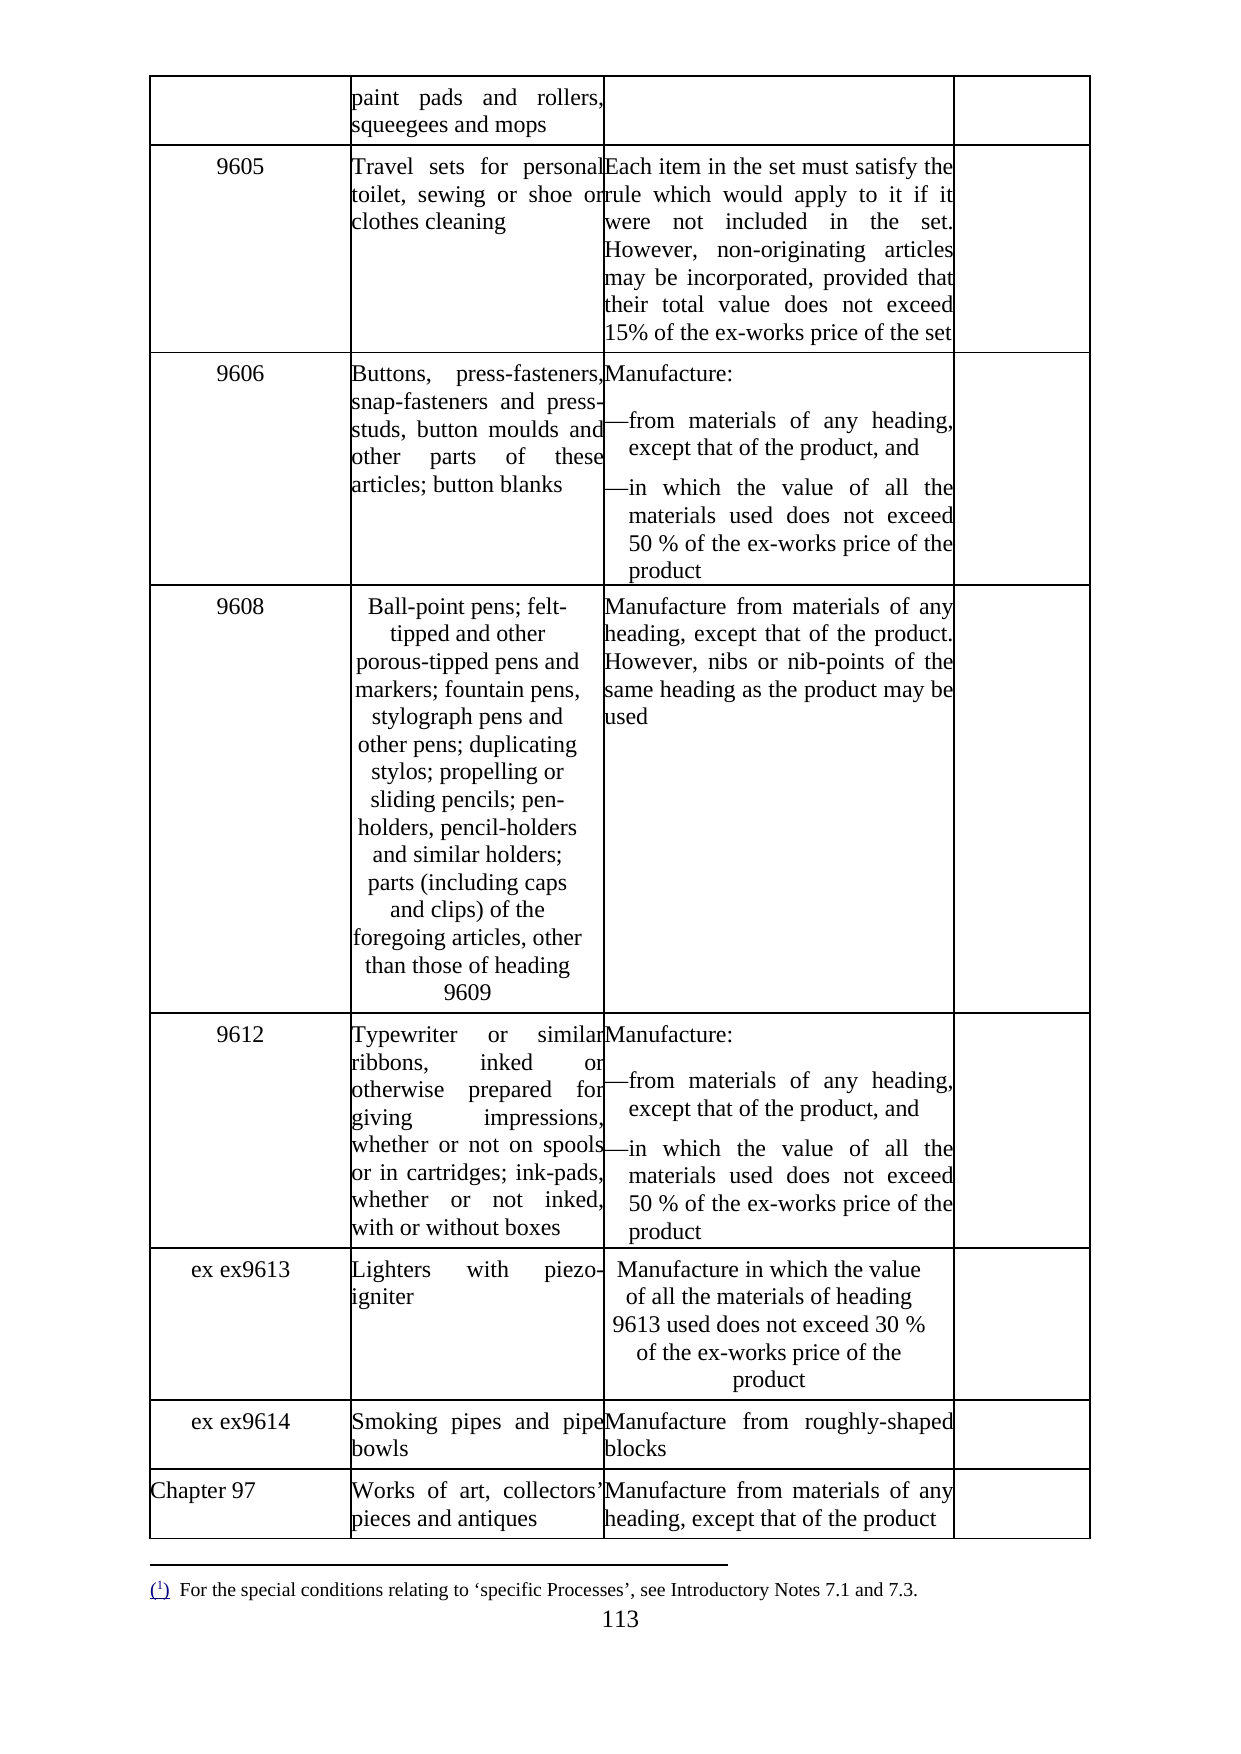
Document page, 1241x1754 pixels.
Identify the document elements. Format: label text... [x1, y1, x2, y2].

table_cell Typewriter or similar ribbons, inked or otherwise prepared for giving impressions, whether or not on spools or in cartridges; ink-pads, whether or not inked, with or without boxes [352, 1014, 603, 1247]
table_header — [605, 490, 628, 584]
table_header — [605, 1151, 628, 1244]
table_header — [605, 461, 628, 489]
table_cell Manufacture from materials of any heading, except that of the product. However, nibs or nib-points of the same heading as the product may be used [605, 586, 953, 1012]
table_cell [955, 1014, 1089, 1247]
table_cell Works of art, collectors’ pieces and antiques [352, 1470, 603, 1538]
table_cell paint pads and rollers, squeegees and mops [352, 77, 603, 144]
table_cell [955, 1470, 1089, 1538]
table_cell 9605 [151, 146, 350, 352]
table_cell [955, 1401, 1089, 1468]
table_header — [605, 1121, 628, 1150]
table_header — [605, 423, 628, 461]
table_cell 9608 [151, 586, 350, 1012]
table_cell [955, 146, 1089, 352]
text (1) For the special conditions relating to ‘specific Processes’, see Introductory Notes 7.1 and 7.3. [150, 1578, 1090, 1601]
table_header in which the value of all the materials used does not exceed 50 % of the ex-works price of the product [628, 461, 953, 584]
table_cell Smoking pipes and pipe bowls [352, 1401, 603, 1468]
table_cell Chapter 97 [151, 1470, 350, 1538]
table_header — [605, 1083, 628, 1121]
table_cell [955, 586, 1089, 1012]
table_header in which the value of all the materials used does not exceed 50 % of the ex-works price of the product [628, 1121, 953, 1244]
table_cell Manufacture from roughly-shaped blocks [605, 1401, 953, 1468]
table_cell Travel sets for personal toilet, sewing or shoe or clothes cleaning [352, 146, 603, 352]
table_cell [151, 77, 350, 144]
table_cell Manufacture in which the value of all the materials of heading 9613 used does not exceed 30 % of the ex-works price of the product [605, 1249, 953, 1399]
table_header from materials of any heading, except that of the product, and [628, 393, 953, 461]
table_header — [605, 1054, 628, 1082]
table_cell [955, 353, 1089, 584]
table_cell Buttons, press-fasteners, snap-fasteners and press-studs, button moulds and other parts of these articles; button blanks [352, 353, 603, 584]
table_cell [605, 77, 953, 144]
table_cell Manufacture: [605, 353, 953, 393]
table_cell Each item in the set must satisfy the rule which would apply to it if it were not included in the set. However, non-originating articles may be incorporated, provided that their total value does not exceed 15% of the ex-works price of the set [605, 146, 953, 352]
table_cell [955, 1249, 1089, 1399]
table_cell [955, 77, 1089, 144]
table_header from materials of any heading, except that of the product, and [628, 1054, 953, 1121]
table_cell Manufacture from materials of any heading, except that of the product [605, 1470, 953, 1538]
table_cell ex ex9613 [151, 1249, 350, 1399]
table_cell Lighters with piezo-igniter [352, 1249, 603, 1399]
table_cell 9612 [151, 1014, 350, 1247]
table_cell ex ex9614 [151, 1401, 350, 1468]
table_cell Manufacture: [605, 1014, 953, 1054]
table_cell Ball-point pens; felt-tipped and other porous-tipped pens and markers; fountain pens, stylograph pens and other pens; duplicating stylos; propelling or sliding pencils; pen-holders, pencil-holders and similar holders; parts (including caps and clips) of the foregoing articles, other than those of heading 9609 [352, 586, 603, 1012]
table_cell 9606 [151, 353, 350, 584]
table_header — [605, 393, 628, 422]
